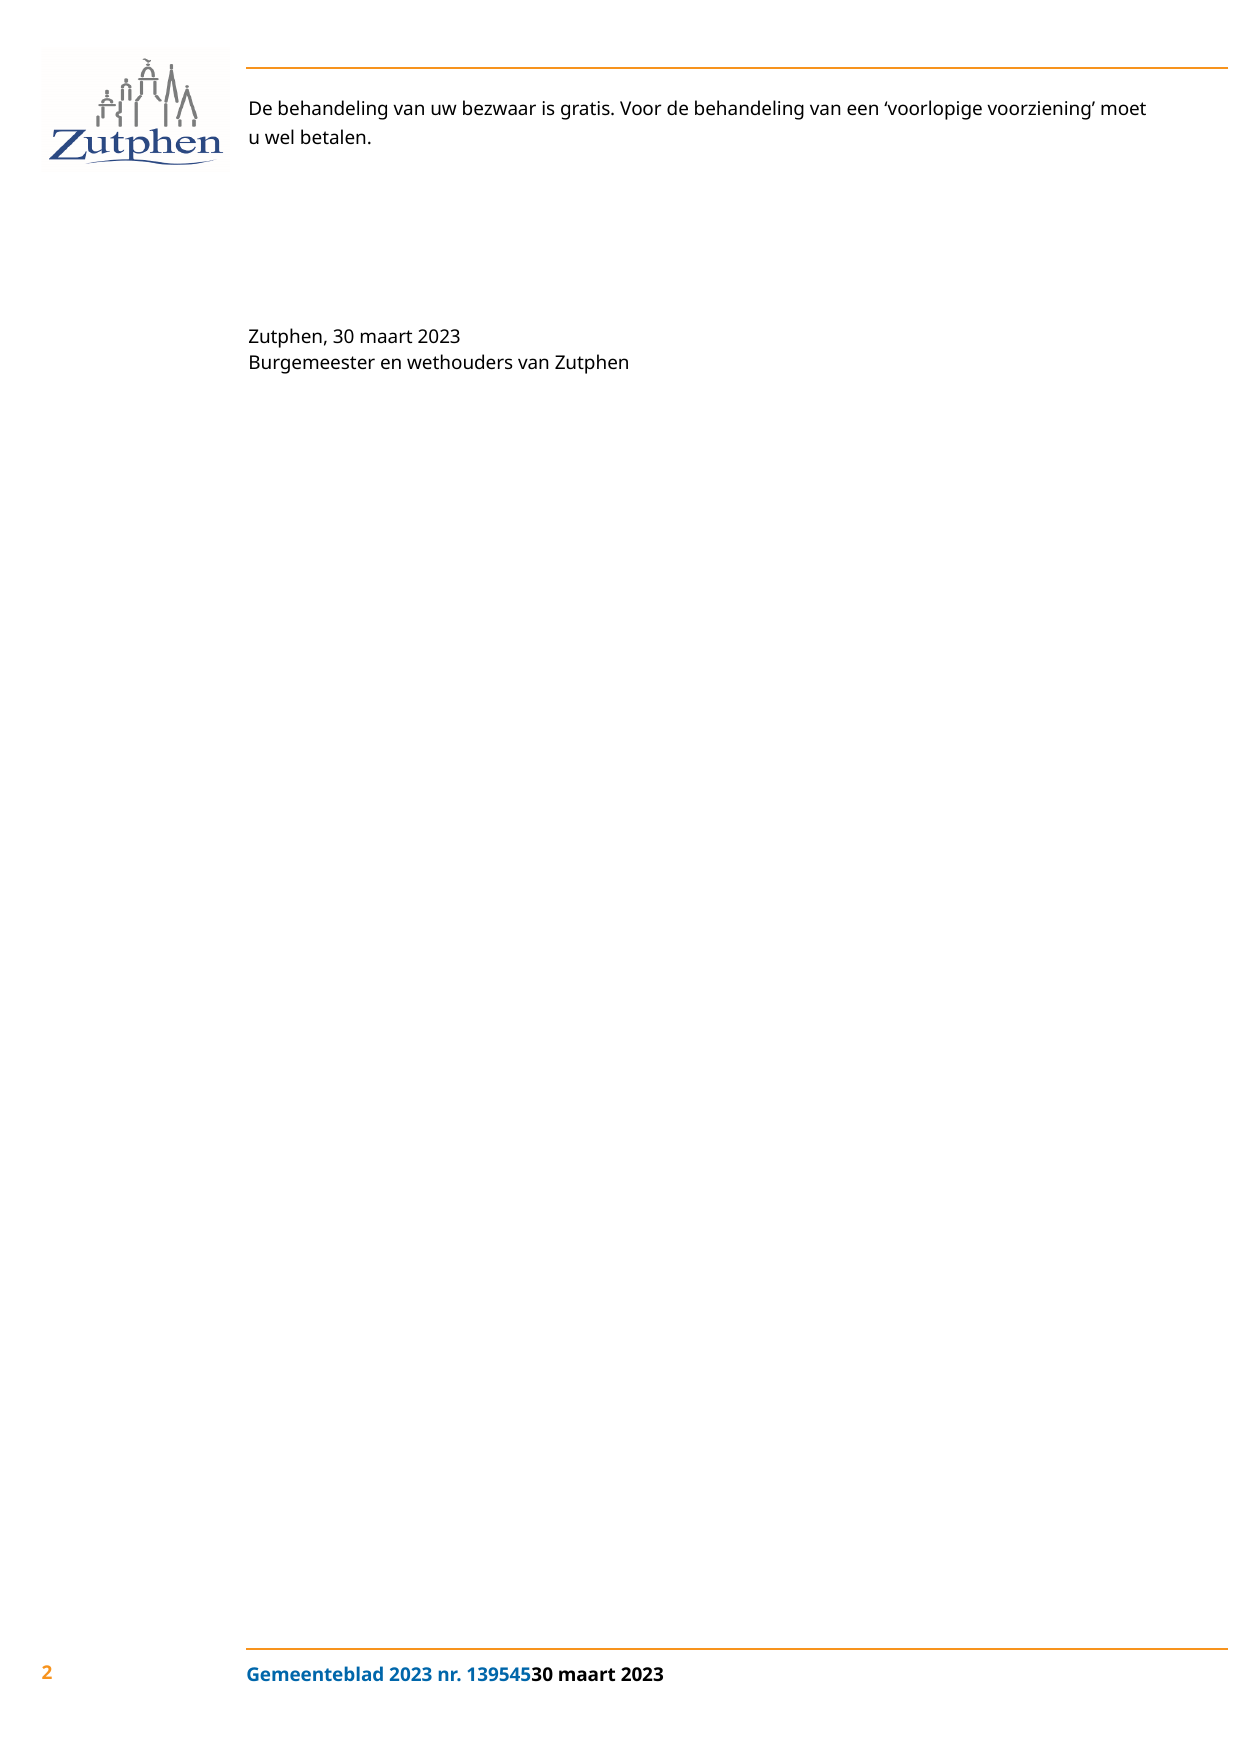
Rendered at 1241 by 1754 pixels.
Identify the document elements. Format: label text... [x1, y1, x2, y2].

text Burgemeester en wethouders van Zutphen [248, 349, 1152, 375]
picture [41, 47, 231, 172]
text Zutphen, 30 maart 2023 [248, 323, 1152, 349]
text De behandeling van uw bezwaar is gratis. Voor de behandeling van een ‘voorlopige voorziening’ moet u wel betalen. [248, 95, 1152, 150]
